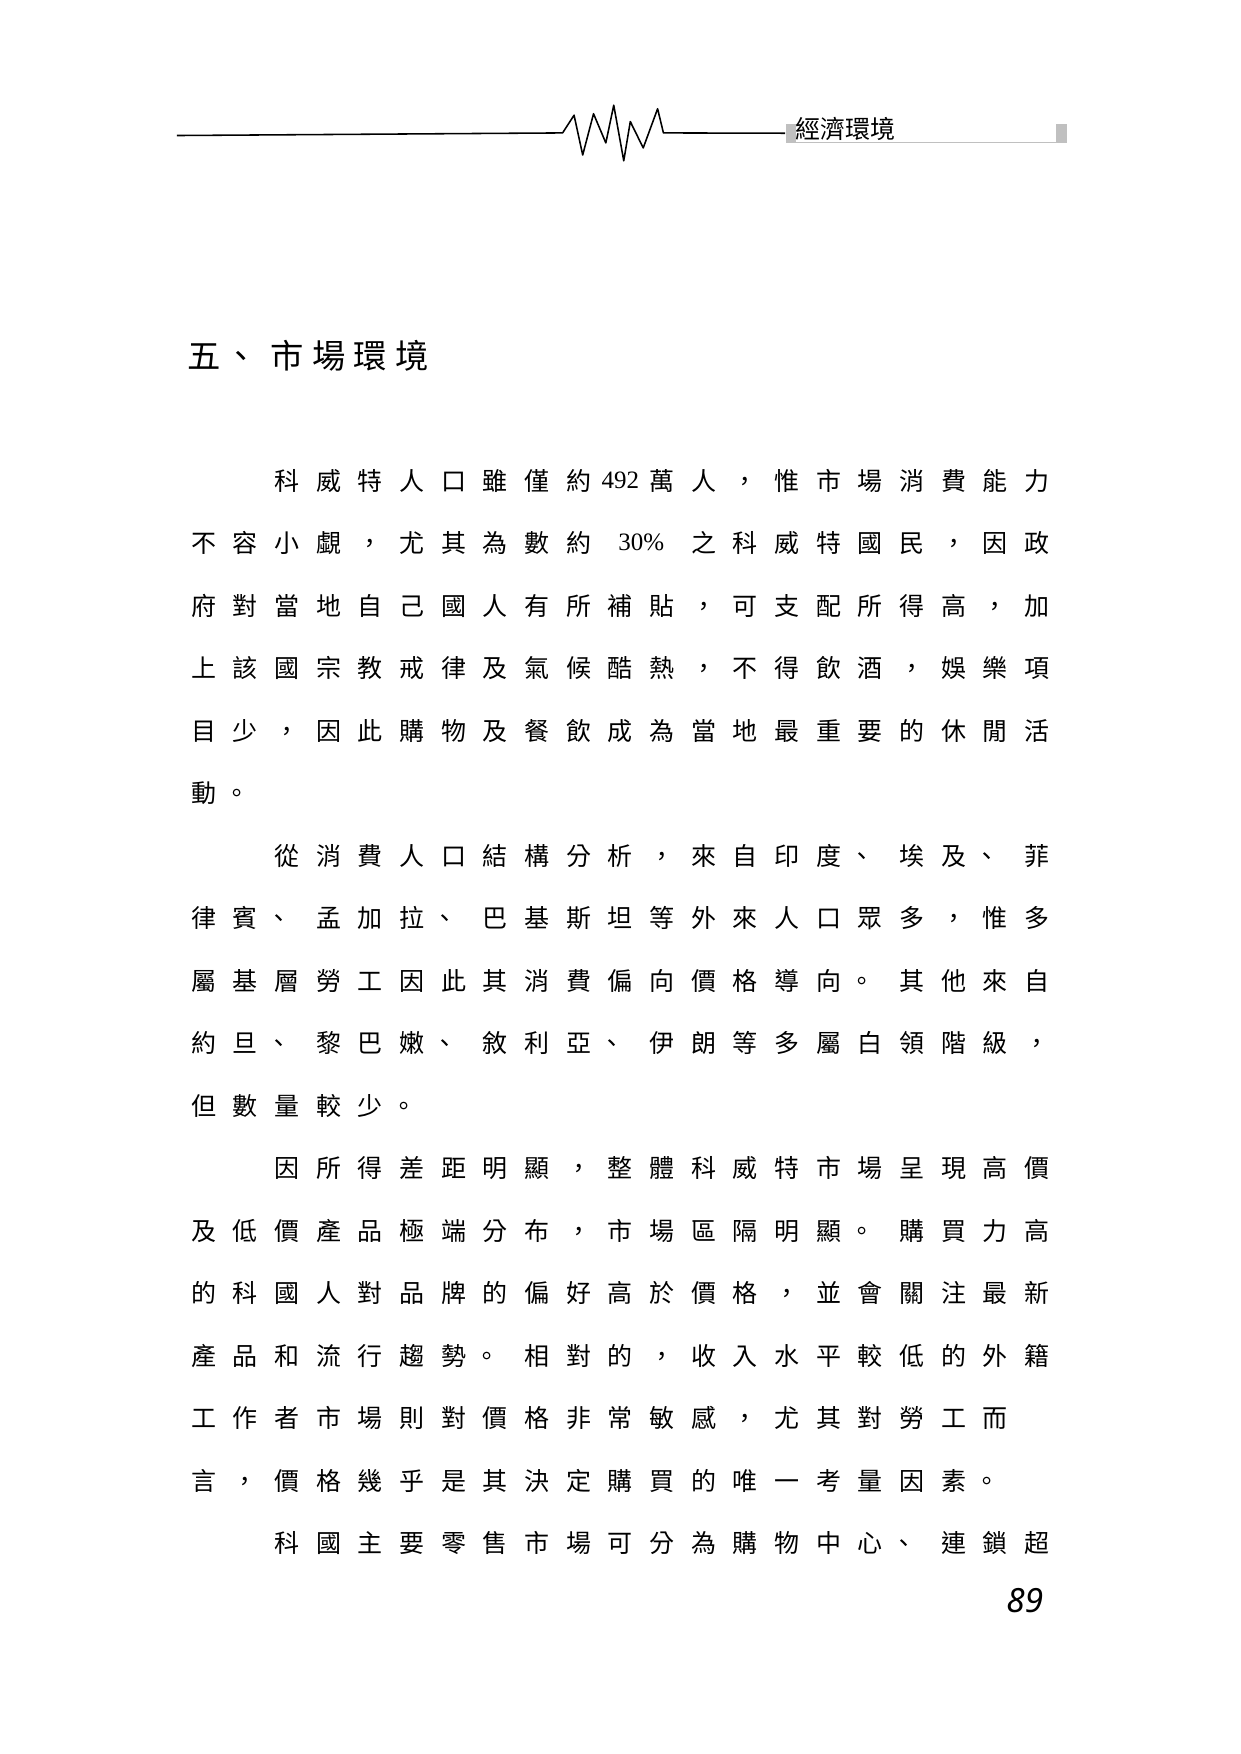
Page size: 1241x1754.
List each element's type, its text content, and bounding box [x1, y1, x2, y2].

text 科威特人口雖僅約492萬人，惟市場消費能力不容小覷，尤其為數約30%之科威特國民，因政府對當地自己國人有所補貼，可支配所得高，加上該國宗教戒律及氣候酷熱，不得飲酒，娛樂項目少，因此購物及餐飲成為當地最重要的休閒活動。 [183, 438, 1058, 813]
text 因所得差距明顯，整體科威特市場呈現高價及低價產品極端分布，市場區隔明顯。購買力高的科國人對品牌的偏好高於價格，並會關注最新產品和流行趨勢。相對的，收入水平較低的外籍工作者市場則對價格非常敏感，尤其對勞工而言，價格幾乎是其決定購買的唯一考量因素。 [183, 1125, 1058, 1500]
text 從消費人口結構分析，來自印度、埃及、菲律賓、孟加拉、巴基斯坦等外來人口眾多，惟多屬基層勞工因此其消費偏向價格導向。其他來自約旦、黎巴嫩、敘利亞、伊朗等多屬白領階級，但數量較少。 [183, 813, 1058, 1125]
text 五、市場環境 [183, 313, 1058, 375]
text 科國主要零售市場可分為購物中心、連鎖超 [183, 1500, 1058, 1563]
